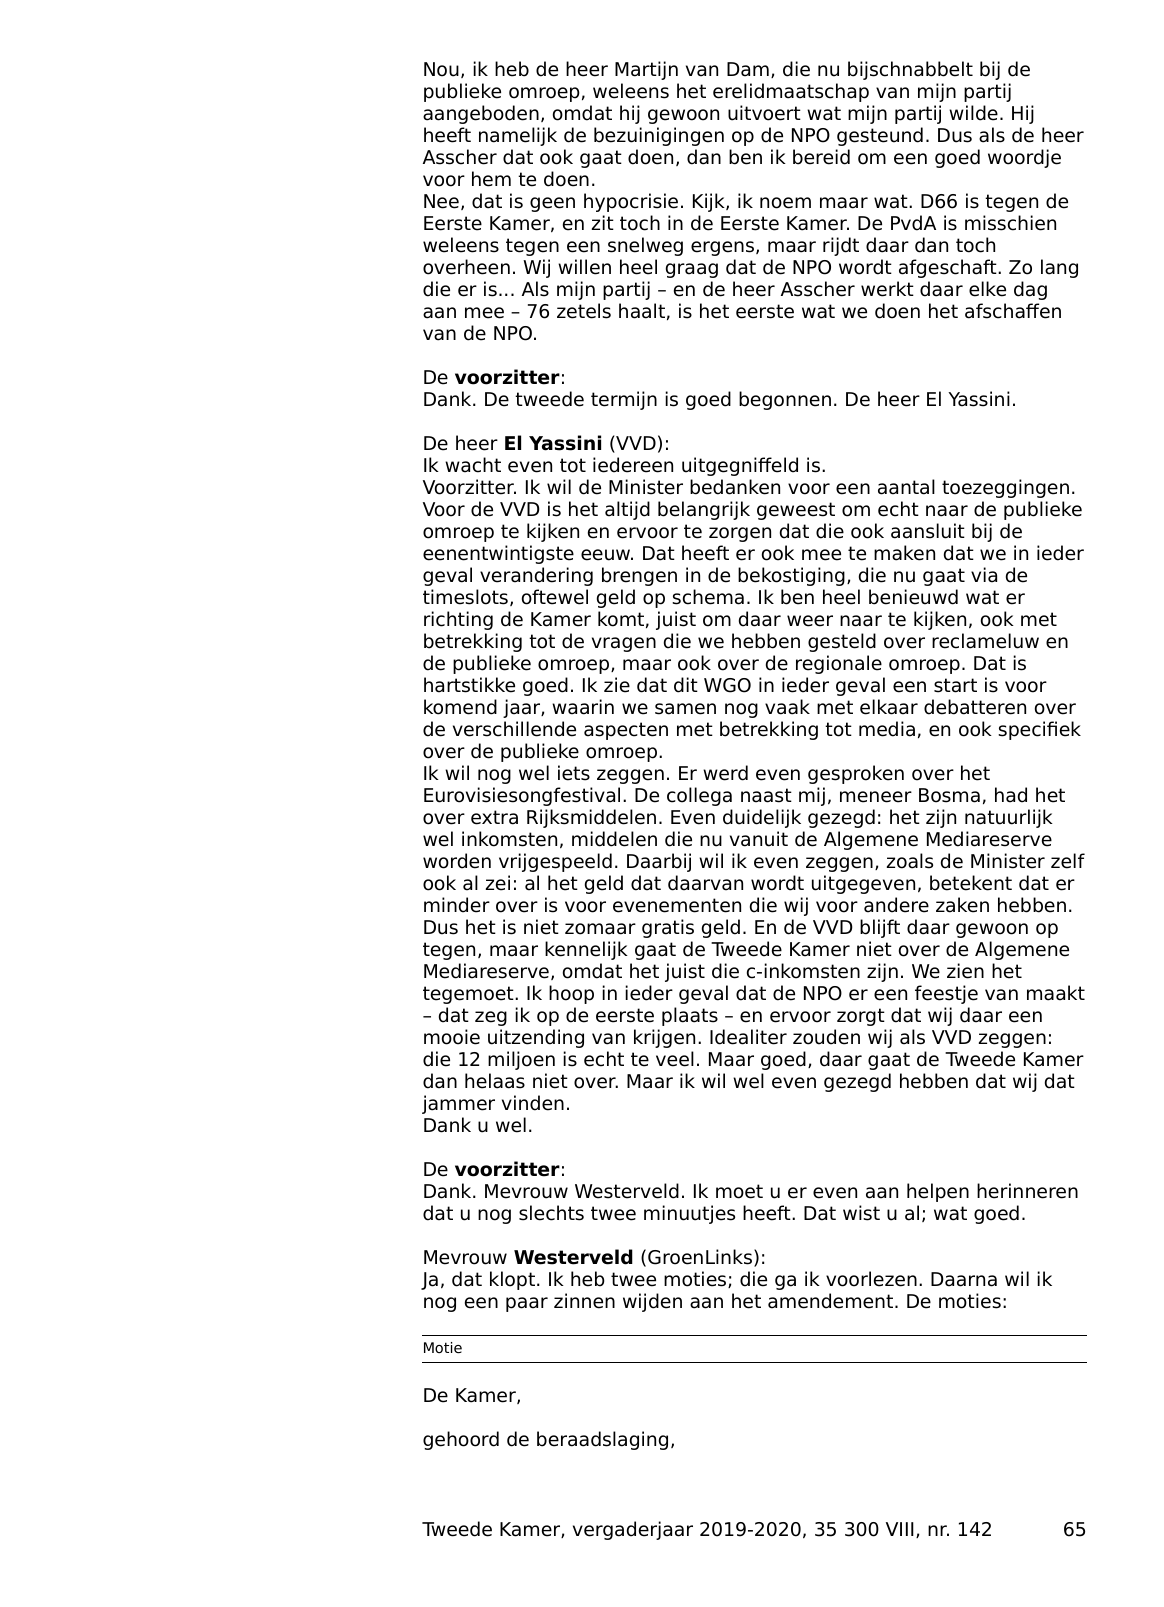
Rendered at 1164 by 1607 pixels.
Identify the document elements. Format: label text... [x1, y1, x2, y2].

text Nou, ik heb de heer Martijn van Dam, die nu bijschnabbelt bij de publieke omroep, weleens het erelidmaatschap van mijn partij aangeboden, omdat hij gewoon uitvoert wat mijn partij wilde. Hij heeft namelijk de bezuinigingen op de NPO gesteund. Dus als de heer Asscher dat ook gaat doen, dan ben ik bereid om een goed woordje voor hem te doen. [422, 59, 1087, 191]
text De Kamer, [422, 1385, 1087, 1407]
text Mevrouw Westerveld (GroenLinks): [422, 1247, 1087, 1269]
text Dank u wel. [422, 1114, 1087, 1136]
text De heer El Yassini (VVD): [422, 433, 1087, 455]
text Dank. De tweede termijn is goed begonnen. De heer El Yassini. [422, 389, 1087, 411]
text gehoord de beraadslaging, [422, 1429, 1087, 1451]
text De voorzitter: [422, 367, 1087, 389]
text Ik wacht even tot iedereen uitgegniffeld is. [422, 455, 1087, 477]
text Ja, dat klopt. Ik heb twee moties; die ga ik voorlezen. Daarna wil ik nog een paar zinnen wijden aan het amendement. De moties: [422, 1269, 1087, 1313]
table_header Motie [422, 1336, 1087, 1362]
text Dank. Mevrouw Westerveld. Ik moet u er even aan helpen herinneren dat u nog slechts twee minuutjes heeft. Dat wist u al; wat goed. [422, 1181, 1087, 1224]
text De voorzitter: [422, 1159, 1087, 1181]
text Nee, dat is geen hypocrisie. Kijk, ik noem maar wat. D66 is tegen de Eerste Kamer, en zit toch in de Eerste Kamer. De PvdA is misschien weleens tegen een snelweg ergens, maar rijdt daar dan toch overheen. Wij willen heel graag dat de NPO wordt afgeschaft. Zo lang die er is... Als mijn partij – en de heer Asscher werkt daar elke dag aan mee – 76 zetels haalt, is het eerste wat we doen het afschaffen van de NPO. [422, 191, 1087, 345]
text Voorzitter. Ik wil de Minister bedanken voor een aantal toezeggingen. Voor de VVD is het altijd belangrijk geweest om echt naar de publieke omroep te kijken en ervoor te zorgen dat die ook aansluit bij de eenentwintigste eeuw. Dat heeft er ook mee te maken dat we in ieder geval verandering brengen in de bekostiging, die nu gaat via de timeslots, oftewel geld op schema. Ik ben heel benieuwd wat er richting de Kamer komt, juist om daar weer naar te kijken, ook met betrekking tot de vragen die we hebben gesteld over reclameluw en de publieke omroep, maar ook over de regionale omroep. Dat is hartstikke goed. Ik zie dat dit WGO in ieder geval een start is voor komend jaar, waarin we samen nog vaak met elkaar debatteren over de verschillende aspecten met betrekking tot media, en ook specifiek over de publieke omroep. [422, 477, 1087, 763]
text Ik wil nog wel iets zeggen. Er werd even gesproken over het Eurovisiesongfestival. De collega naast mij, meneer Bosma, had het over extra Rijksmiddelen. Even duidelijk gezegd: het zijn natuurlijk wel inkomsten, middelen die nu vanuit de Algemene Mediareserve worden vrijgespeeld. Daarbij wil ik even zeggen, zoals de Minister zelf ook al zei: al het geld dat daarvan wordt uitgegeven, betekent dat er minder over is voor evenementen die wij voor andere zaken hebben. Dus het is niet zomaar gratis geld. En de VVD blijft daar gewoon op tegen, maar kennelijk gaat de Tweede Kamer niet over de Algemene Mediareserve, omdat het juist die c-inkomsten zijn. We zien het tegemoet. Ik hoop in ieder geval dat de NPO er een feestje van maakt – dat zeg ik op de eerste plaats – en ervoor zorgt dat wij daar een mooie uitzending van krijgen. Idealiter zouden wij als VVD zeggen: die 12 miljoen is echt te veel. Maar goed, daar gaat de Tweede Kamer dan helaas niet over. Maar ik wil wel even gezegd hebben dat wij dat jammer vinden. [422, 763, 1087, 1114]
